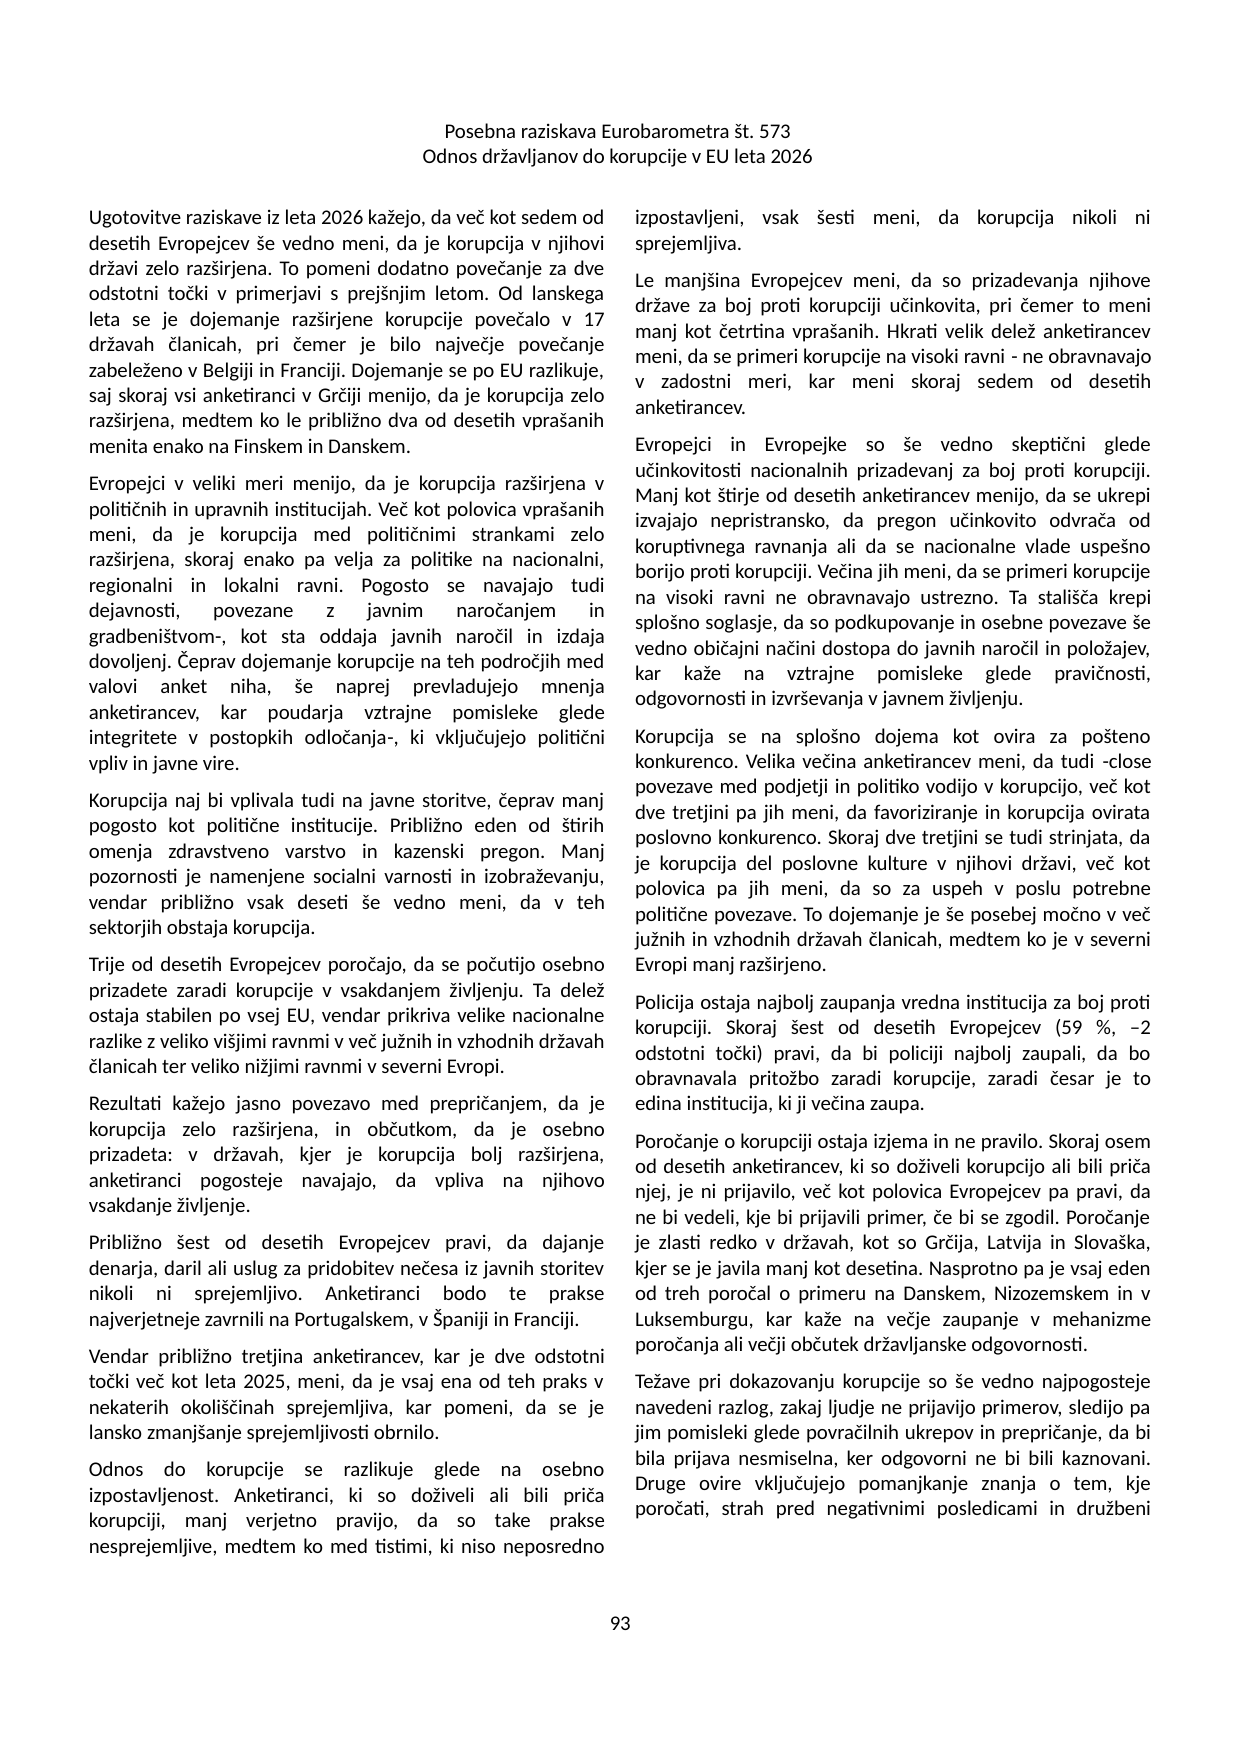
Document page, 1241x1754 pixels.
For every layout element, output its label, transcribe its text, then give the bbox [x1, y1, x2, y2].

text Trije od desetih Evropejcev poročajo, da se počutijo osebno prizadete zaradi korupcije v vsakdanjem življenju. Ta delež ostaja stabilen po vsej EU, vendar prikriva velike nacionalne razlike z veliko višjimi ravnmi v več južnih in vzhodnih državah članicah ter veliko nižjimi ravnmi v severni Evropi. [88, 952, 605, 1079]
text Evropejci v veliki meri menijo, da je korupcija razširjena v političnih in upravnih institucijah. Več kot polovica vprašanih meni, da je korupcija med političnimi strankami zelo razširjena, skoraj enako pa velja za politike na nacionalni, regionalni in lokalni ravni. Pogosto se navajajo tudi dejavnosti, povezane z javnim naročanjem in gradbeništvom‑, kot sta oddaja javnih naročil in izdaja dovoljenj. Čeprav dojemanje korupcije na teh področjih med valovi anket niha, še naprej prevladujejo mnenja anketirancev, kar poudarja vztrajne pomisleke glede integritete v postopkih odločanja‑, ki vključujejo politični vpliv in javne vire. [88, 470, 605, 775]
text izpostavljeni, vsak šesti meni, da korupcija nikoli ni sprejemljiva. [635, 204, 1152, 255]
text Odnos do korupcije se razlikuje glede na osebno izpostavljenost. Anketiranci, ki so doživeli ali bili priča korupciji, manj verjetno pravijo, da so take prakse nesprejemljive, medtem ko med tistimi, ki niso neposredno [88, 1457, 605, 1558]
text Približno šest od desetih Evropejcev pravi, da dajanje denarja, daril ali uslug za pridobitev nečesa iz javnih storitev nikoli ni sprejemljivo. Anketiranci bodo te prakse najverjetneje zavrnili na Portugalskem, v Španiji in Franciji. [88, 1229, 605, 1331]
text Korupcija se na splošno dojema kot ovira za pošteno konkurenco. Velika večina anketirancev meni, da tudi ‑close povezave med podjetji in politiko vodijo v korupcijo, več kot dve tretjini pa jih meni, da favoriziranje in korupcija ovirata poslovno konkurenco. Skoraj dve tretjini se tudi strinjata, da je korupcija del poslovne kulture v njihovi državi, več kot polovica pa jih meni, da so za uspeh v poslu potrebne politične povezave. To dojemanje je še posebej močno v več južnih in vzhodnih državah članicah, medtem ko je v severni Evropi manj razširjeno. [635, 723, 1152, 977]
text Težave pri dokazovanju korupcije so še vedno najpogosteje navedeni razlog, zakaj ljudje ne prijavijo primerov, sledijo pa jim pomisleki glede povračilnih ukrepov in prepričanje, da bi bila prijava nesmiselna, ker odgovorni ne bi bili kaznovani. Druge ovire vključujejo pomanjkanje znanja o tem, kje poročati, strah pred negativnimi posledicami in družbeni [635, 1368, 1152, 1521]
text Korupcija naj bi vplivala tudi na javne storitve, čeprav manj pogosto kot politične institucije. Približno eden od štirih omenja zdravstveno varstvo in kazenski pregon. Manj pozornosti je namenjene socialni varnosti in izobraževanju, vendar približno vsak deseti še vedno meni, da v teh sektorjih obstaja korupcija. [88, 787, 605, 940]
text Poročanje o korupciji ostaja izjema in ne pravilo. Skoraj osem od desetih anketirancev, ki so doživeli korupcijo ali bili priča njej, je ni prijavilo, več kot polovica Evropejcev pa pravi, da ne bi vedeli, kje bi prijavili primer, če bi se zgodil. Poročanje je zlasti redko v državah, kot so Grčija, Latvija in Slovaška, kjer se je javila manj kot desetina. Nasprotno pa je vsaj eden od treh poročal o primeru na Danskem, Nizozemskem in v Luksemburgu, kar kaže na večje zaupanje v mehanizme poročanja ali večji občutek državljanske odgovornosti. [635, 1128, 1152, 1357]
text Evropejci in Evropejke so še vedno skeptični glede učinkovitosti nacionalnih prizadevanj za boj proti korupciji. Manj kot štirje od desetih anketirancev menijo, da se ukrepi izvajajo nepristransko, da pregon učinkovito odvrača od koruptivnega ravnanja ali da se nacionalne vlade uspešno borijo proti korupciji. Večina jih meni, da se primeri korupcije na visoki ravni ne obravnavajo ustrezno. Ta stališča krepi splošno soglasje, da so podkupovanje in osebne povezave še vedno običajni načini dostopa do javnih naročil in položajev, kar kaže na vztrajne pomisleke glede pravičnosti, odgovornosti in izvrševanja v javnem življenju. [635, 431, 1152, 711]
text Ugotovitve raziskave iz leta 2026 kažejo, da več kot sedem od desetih Evropejcev še vedno meni, da je korupcija v njihovi državi zelo razširjena. To pomeni dodatno povečanje za dve odstotni točki v primerjavi s prejšnjim letom. Od lanskega leta se je dojemanje razširjene korupcije povečalo v 17 državah članicah, pri čemer je bilo največje povečanje zabeleženo v Belgiji in Franciji. Dojemanje se po EU razlikuje, saj skoraj vsi anketiranci v Grčiji menijo, da je korupcija zelo razširjena, medtem ko le približno dva od desetih vprašanih menita enako na Finskem in Danskem. [88, 204, 605, 458]
text Policija ostaja najbolj zaupanja vredna institucija za boj proti korupciji. Skoraj šest od desetih Evropejcev (59 %, –2 odstotni točki) pravi, da bi policiji najbolj zaupali, da bo obravnavala pritožbo zaradi korupcije, zaradi česar je to edina institucija, ki ji večina zaupa. [635, 989, 1152, 1116]
text Le manjšina Evropejcev meni, da so prizadevanja njihove države za boj proti korupciji učinkovita, pri čemer to meni manj kot četrtina vprašanih. Hkrati velik delež anketirancev meni, da se primeri korupcije na visoki ravni ‑ ne obravnavajo v zadostni meri, kar meni skoraj sedem od desetih anketirancev. [635, 267, 1152, 419]
text Vendar približno tretjina anketirancev, kar je dve odstotni točki več kot leta 2025, meni, da je vsaj ena od teh praks v nekaterih okoliščinah sprejemljiva, kar pomeni, da se je lansko zmanjšanje sprejemljivosti obrnilo. [88, 1343, 605, 1445]
text Rezultati kažejo jasno povezavo med prepričanjem, da je korupcija zelo razširjena, in občutkom, da je osebno prizadeta: v državah, kjer je korupcija bolj razširjena, anketiranci pogosteje navajajo, da vpliva na njihovo vsakdanje življenje. [88, 1091, 605, 1218]
